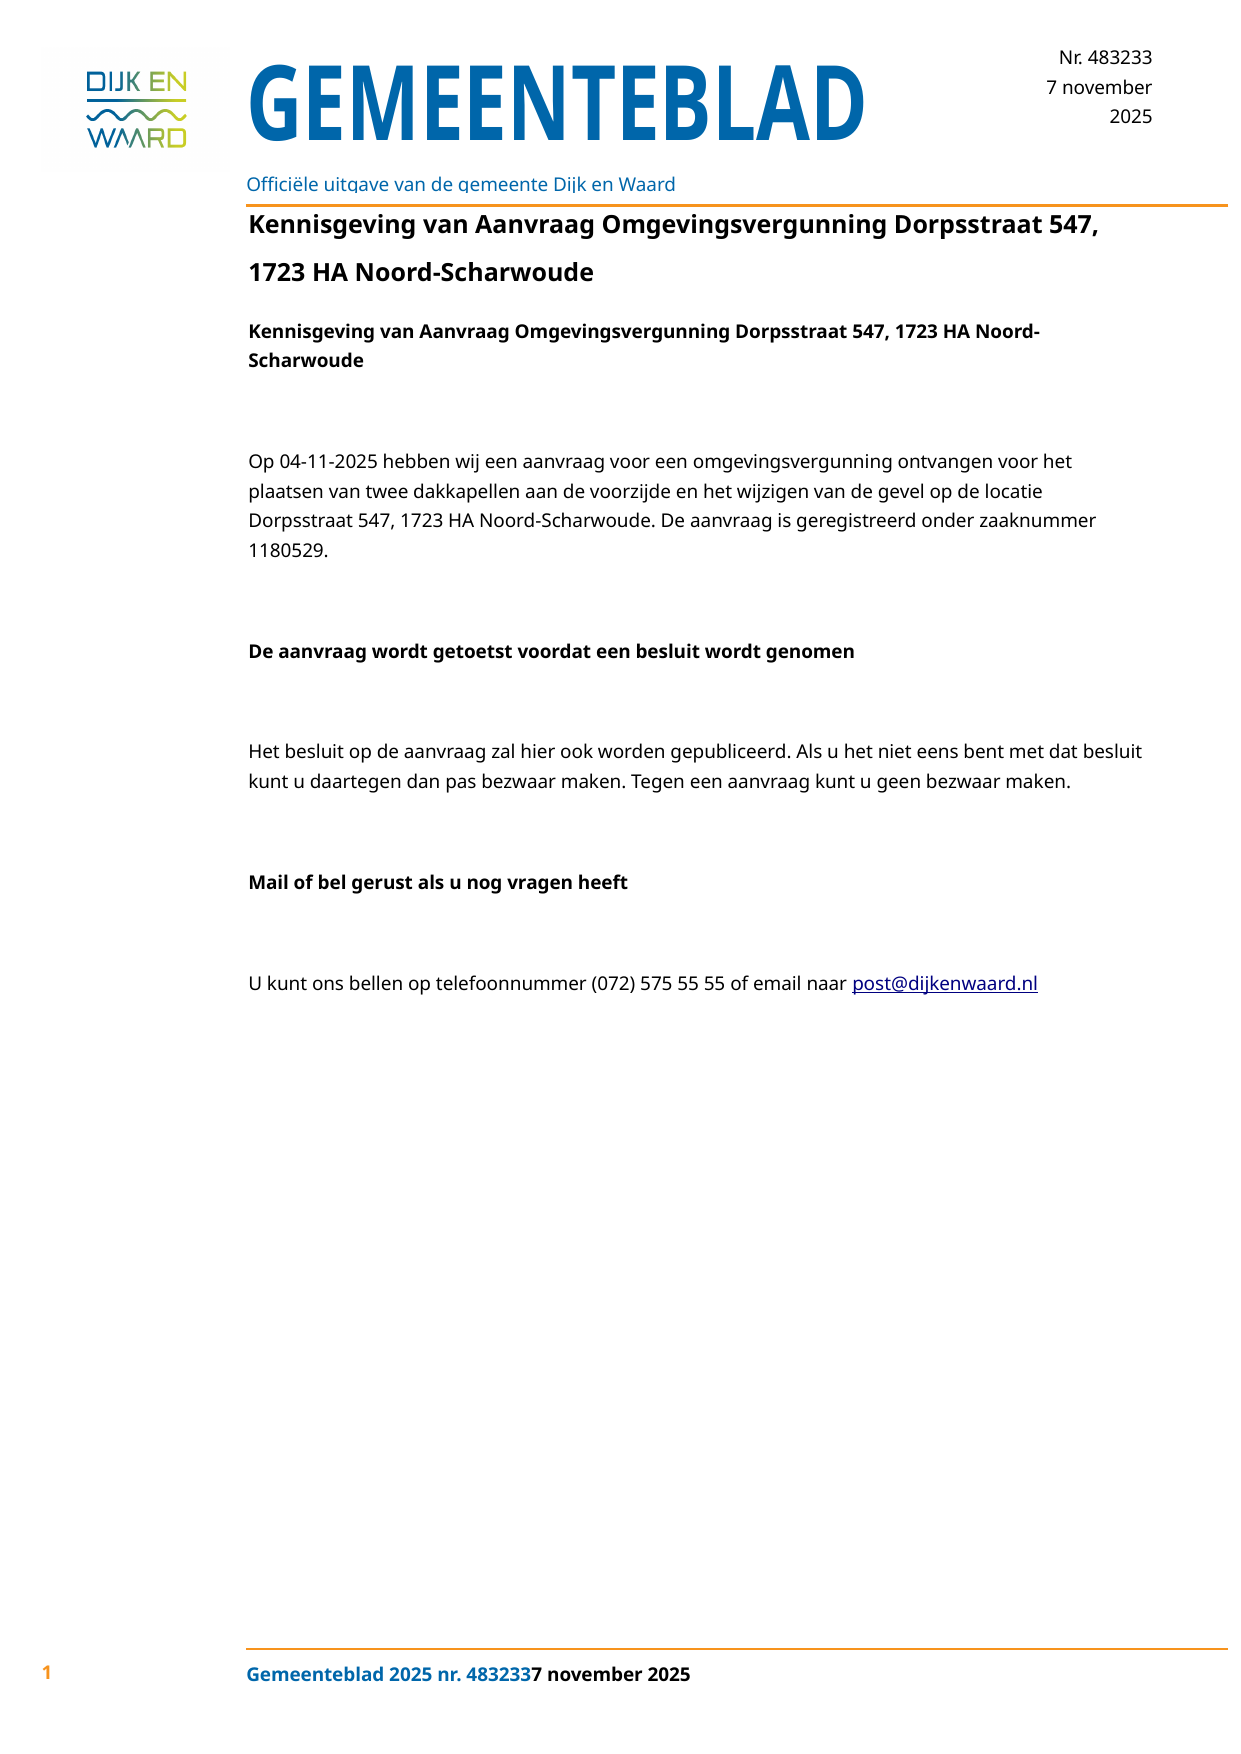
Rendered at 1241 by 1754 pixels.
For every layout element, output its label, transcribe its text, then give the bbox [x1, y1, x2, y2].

text Kennisgeving van Aanvraag Omgevingsvergunning Dorpsstraat 547, 1723 HA Noord-Scharwoude [248, 318, 1152, 373]
text Mail of bel gerust als u nog vragen heeft [248, 869, 1152, 895]
text De aanvraag wordt getoetst voordat een besluit wordt genomen [248, 638, 1152, 664]
text U kunt ons bellen op telefoonnummer (072) 575 55 55 of email naar post@dijkenwaard.nl [248, 970, 1152, 996]
text Op 04-11-2025 hebben wij een aanvraag voor een omgevingsvergunning ontvangen voor het plaatsen van twee dakkapellen aan de voorzijde en het wijzigen van de gevel op de locatie Dorpsstraat 547, 1723 HA Noord-Scharwoude. De aanvraag is geregistreerd onder zaaknummer 1180529. [248, 448, 1152, 563]
text Kennisgeving van Aanvraag Omgevingsvergunning Dorpsstraat 547, 1723 HA Noord-Scharwoude [248, 207, 1152, 288]
picture [41, 47, 231, 172]
text Het besluit op de aanvraag zal hier ook worden gepubliceerd. Als u het niet eens bent met dat besluit kunt u daartegen dan pas bezwaar maken. Tegen een aanvraag kunt u geen bezwaar maken. [248, 739, 1152, 794]
